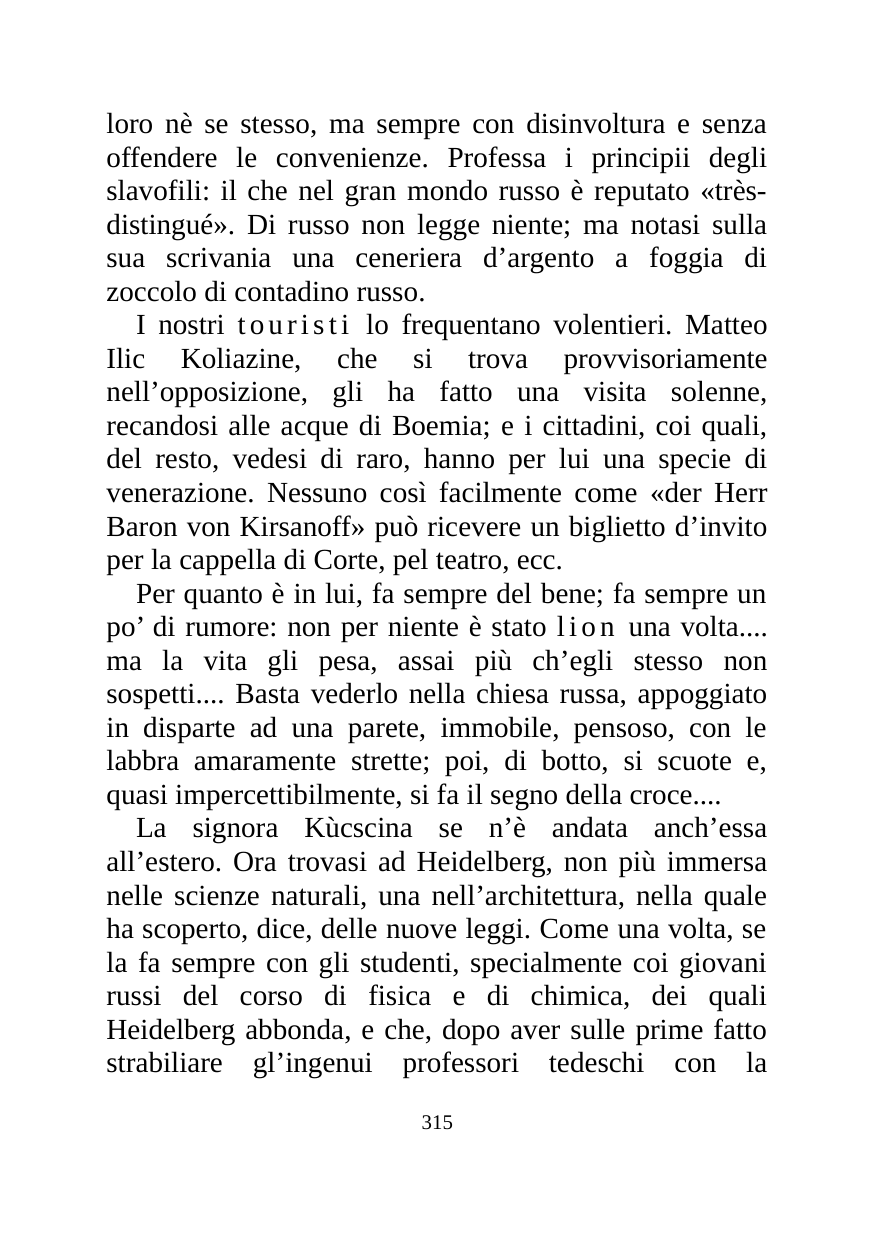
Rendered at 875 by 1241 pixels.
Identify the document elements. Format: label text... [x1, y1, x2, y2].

text Per quanto è in lui, fa sempre del bene; fa sempre un po’ di rumore: non per niente è stato lion una volta.... ma la vita gli pesa, assai più ch’egli stesso non sospetti.... Basta vederlo nella chiesa russa, appoggiato in disparte ad una parete, immobile, pensoso, con le labbra amaramente strette; poi, di botto, si scuote e, quasi impercettibilmente, si fa il segno della croce.... [106, 576, 768, 811]
text I nostri touristi lo frequentano volentieri. Matteo Ilic Koliazine, che si trova provvisoriamente nell’opposizione, gli ha fatto una visita solenne, recandosi alle acque di Boemia; e i cittadini, coi quali, del resto, vedesi di raro, hanno per lui una specie di venerazione. Nessuno così facilmente come «der Herr Baron von Kirsanoff» può ricevere un biglietto d’invito per la cappella di Corte, pel teatro, ecc. [106, 307, 768, 576]
text La signora Kùcscina se n’è andata anch’essa all’estero. Ora trovasi ad Heidelberg, non più immersa nelle scienze naturali, una nell’architettura, nella quale ha scoperto, dice, delle nuove leggi. Come una volta, se la fa sempre con gli studenti, specialmente coi giovani russi del corso di fisica e di chimica, dei quali Heidelberg abbonda, e che, dopo aver sulle prime fatto strabiliare gl’ingenui professori tedeschi con la [106, 811, 768, 1079]
text loro nè se stesso, ma sempre con disinvoltura e senza offendere le convenienze. Professa i principii degli slavofili: il che nel gran mondo russo è reputato «très-distingué». Di russo non legge niente; ma notasi sulla sua scrivania una ceneriera d’argento a foggia di zoccolo di contadino russo. [106, 106, 768, 307]
